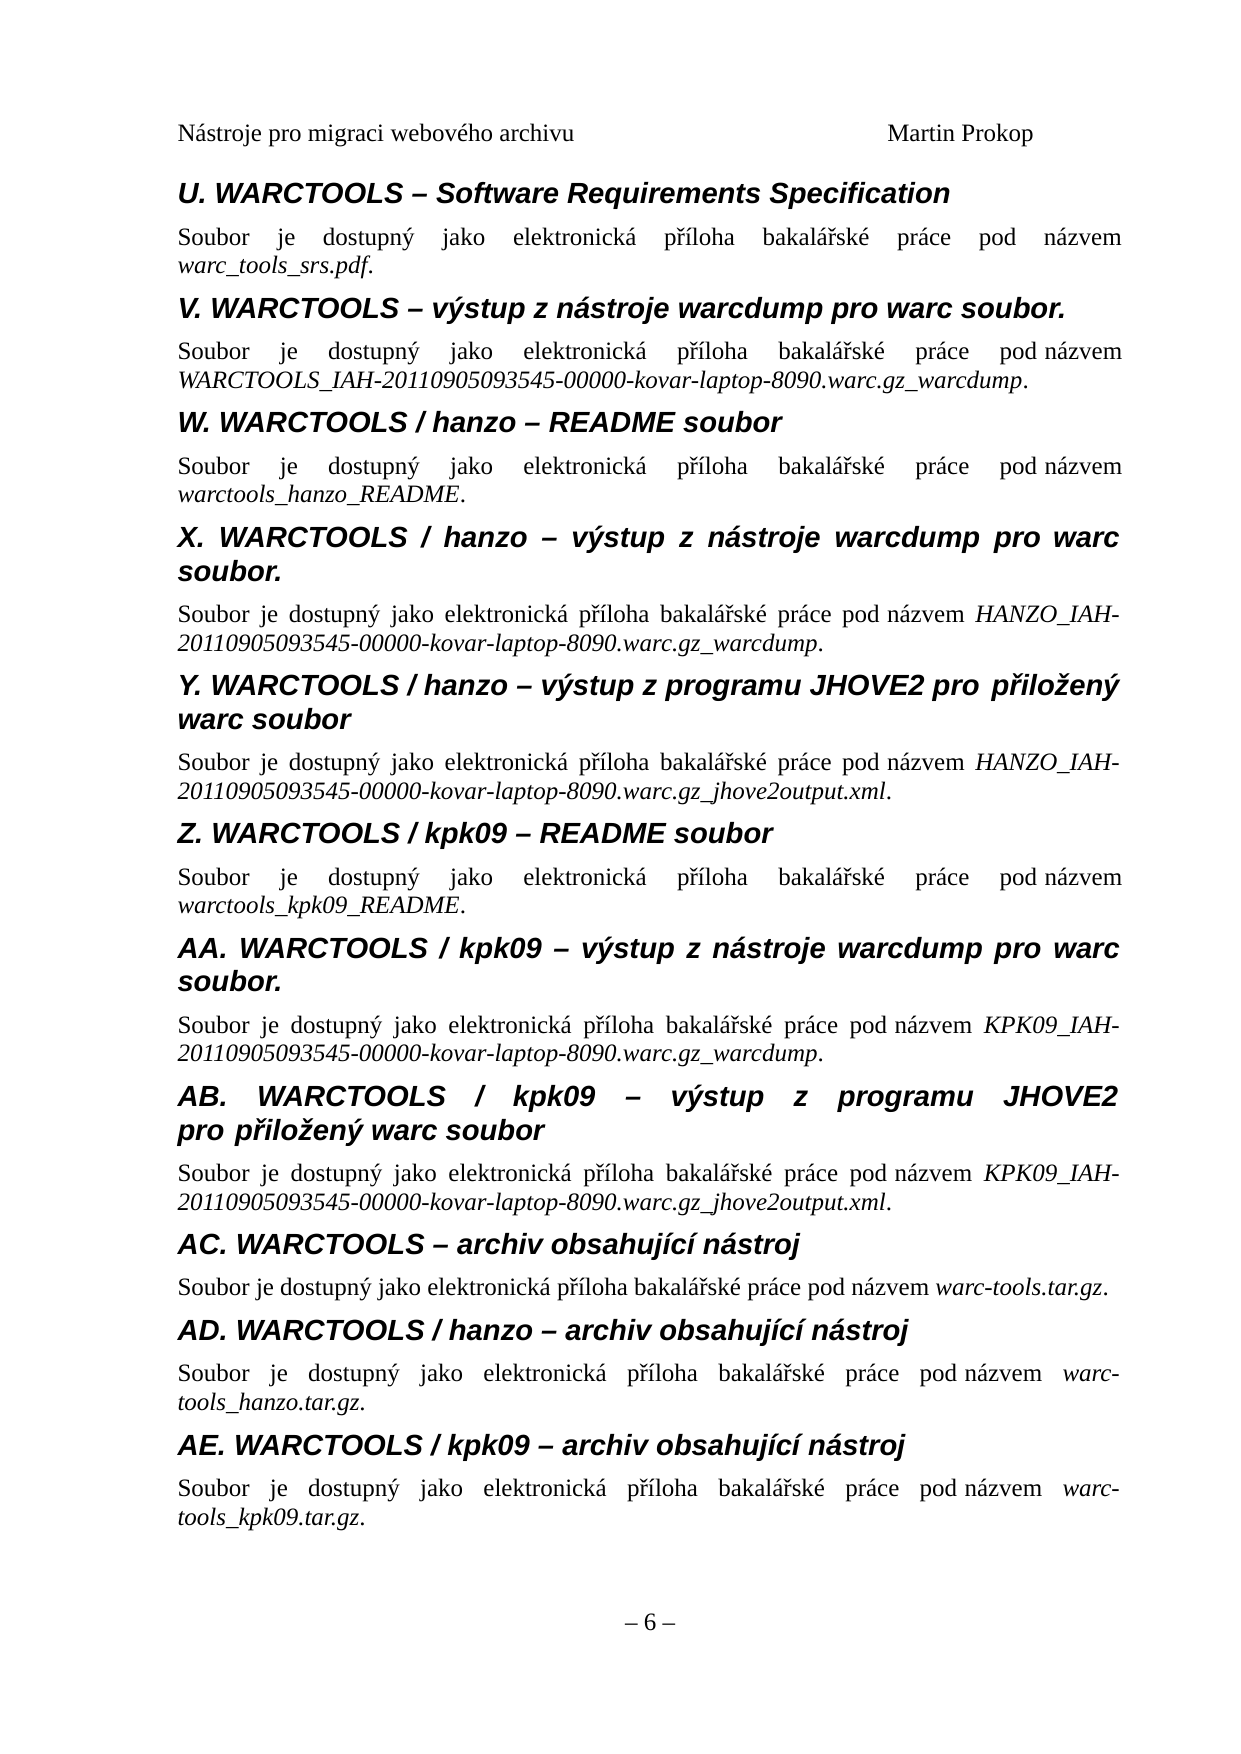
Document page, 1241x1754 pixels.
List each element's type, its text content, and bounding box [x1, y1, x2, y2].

subtitle AB. WARCTOOLS / kpk09 – výstup z programu JHOVE2 pro přiložený warc soubor [177, 1079, 1122, 1146]
text Soubor je dostupný jako elektronická příloha bakalářské práce pod názvem warctools_kpk09_README. [177, 862, 1122, 919]
subtitle AE. WARCTOOLS / kpk09 – archiv obsahující nástroj [177, 1428, 1122, 1461]
subtitle Z. WARCTOOLS / kpk09 – README soubor [177, 816, 1122, 850]
subtitle AC. WARCTOOLS – archiv obsahující nástroj [177, 1227, 1122, 1261]
subtitle AD. WARCTOOLS / hanzo – archiv obsahující nástroj [177, 1313, 1122, 1347]
subtitle Y. WARCTOOLS / hanzo – výstup z programu JHOVE2 pro přiložený warc soubor [177, 668, 1122, 735]
text Soubor je dostupný jako elektronická příloha bakalářské práce pod názvem warc-tools_hanzo.tar.gz. [177, 1358, 1122, 1416]
text Soubor je dostupný jako elektronická příloha bakalářské práce pod názvem KPK09_IAH-20110905093545-00000-kovar-laptop-8090.warc.gz_warcdump. [177, 1010, 1122, 1067]
subtitle V. WARCTOOLS – výstup z nástroje warcdump pro warc soubor. [177, 291, 1122, 324]
text Soubor je dostupný jako elektronická příloha bakalářské práce pod názvem KPK09_IAH-20110905093545-00000-kovar-laptop-8090.warc.gz_jhove2output.xml. [177, 1158, 1122, 1215]
text Soubor je dostupný jako elektronická příloha bakalářské práce pod názvem WARCTOOLS_IAH-20110905093545-00000-kovar-laptop-8090.warc.gz_warcdump. [177, 336, 1122, 394]
text Soubor je dostupný jako elektronická příloha bakalářské práce pod názvem warc-tools.tar.gz. [177, 1272, 1122, 1301]
text Soubor je dostupný jako elektronická příloha bakalářské práce pod názvem warctools_hanzo_README. [177, 451, 1122, 508]
subtitle X. WARCTOOLS / hanzo – výstup z nástroje warcdump pro warc soubor. [177, 520, 1122, 587]
text Soubor je dostupný jako elektronická příloha bakalářské práce pod názvem HANZO_IAH-20110905093545-00000-kovar-laptop-8090.warc.gz_jhove2output.xml. [177, 747, 1122, 804]
subtitle W. WARCTOOLS / hanzo – README soubor [177, 406, 1122, 439]
text Soubor je dostupný jako elektronická příloha bakalářské práce pod názvem HANZO_IAH-20110905093545-00000-kovar-laptop-8090.warc.gz_warcdump. [177, 599, 1122, 656]
subtitle AA. WARCTOOLS / kpk09 – výstup z nástroje warcdump pro warc soubor. [177, 931, 1122, 998]
subtitle U. WARCTOOLS – Software Requirements Specification [177, 176, 1122, 210]
text Soubor je dostupný jako elektronická příloha bakalářské práce pod názvem warc_tools_srs.pdf. [177, 222, 1122, 279]
text Soubor je dostupný jako elektronická příloha bakalářské práce pod názvem warc-tools_kpk09.tar.gz. [177, 1473, 1122, 1530]
